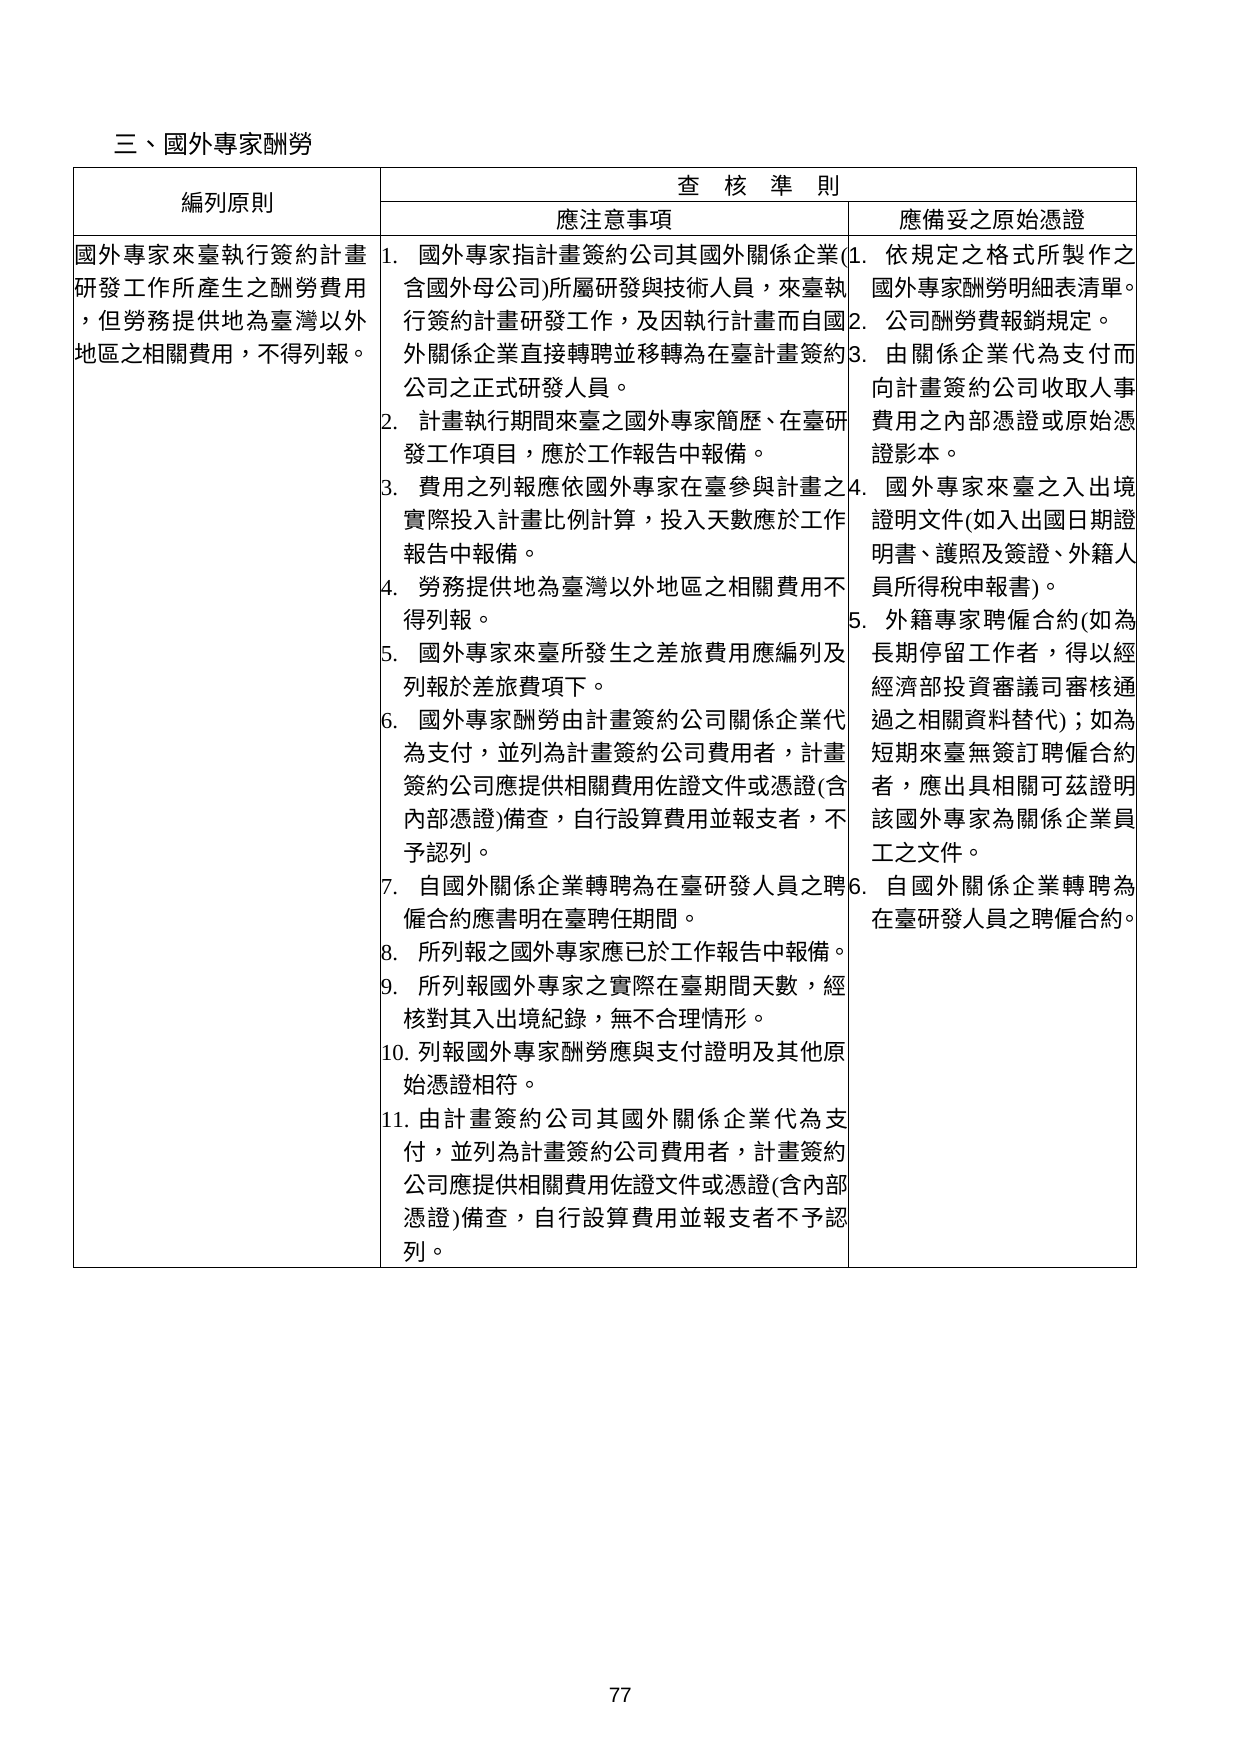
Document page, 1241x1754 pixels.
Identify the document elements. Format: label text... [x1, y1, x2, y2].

table_header 查 核 準 則 [381, 168, 1136, 201]
table_cell 依規定之格式所製作之國外專家酬勞明細表清單。 公司酬勞費報銷規定。 由關係企業代為支付而向計畫簽約公司收取人事費用之內部憑證或原始憑證影本。 國外專家來臺之入出境證明文件(如入出國日期證明書、護照及簽證、外籍人員所得稅申報書)。 外籍專家聘僱合約(如為長期停留工作者，得以經經濟部投資審議司審核通過之相關資料替代)；如為短期來臺無簽訂聘僱合約者，應出具相關可茲證明該國外專家為關係企業員工之文件。 自國外關係企業轉聘為在臺研發人員之聘僱合約。 [849, 236, 1136, 1267]
table_cell 應注意事項 [381, 202, 848, 235]
table_cell 國外專家來臺執行簽約計畫研發工作所產生之酬勞費用，但勞務提供地為臺灣以外地區之相關費用，不得列報。 [74, 236, 380, 1267]
table_cell 應備妥之原始憑證 [849, 202, 1136, 235]
table_header 編列原則 [74, 168, 380, 235]
table_cell 國外專家指計畫簽約公司其國外關係企業(含國外母公司)所屬研發與技術人員，來臺執行簽約計畫研發工作，及因執行計畫而自國外關係企業直接轉聘並移轉為在臺計畫簽約公司之正式研發人員。 計畫執行期間來臺之國外專家簡歷、在臺研發工作項目，應於工作報告中報備。 費用之列報應依國外專家在臺參與計畫之實際投入計畫比例計算，投入天數應於工作報告中報備。 勞務提供地為臺灣以外地區之相關費用不得列報。 國外專家來臺所發生之差旅費用應編列及列報於差旅費項下。 國外專家酬勞由計畫簽約公司關係企業代為支付，並列為計畫簽約公司費用者，計畫簽約公司應提供相關費用佐證文件或憑證(含內部憑證)備查，自行設算費用並報支者，不予認列。 自國外關係企業轉聘為在臺研發人員之聘僱合約應書明在臺聘任期間。 所列報之國外專家應已於工作報告中報備。 所列報國外專家之實際在臺期間天數，經核對其入出境紀錄，無不合理情形。 列報國外專家酬勞應與支付證明及其他原始憑證相符。 由計畫簽約公司其國外關係企業代為支付，並列為計畫簽約公司費用者，計畫簽約公司應提供相關費用佐證文件或憑證(含內部憑證)備查，自行設算費用並報支者不予認列。 [381, 236, 848, 1267]
text 三、國外專家酬勞 [114, 124, 1152, 161]
